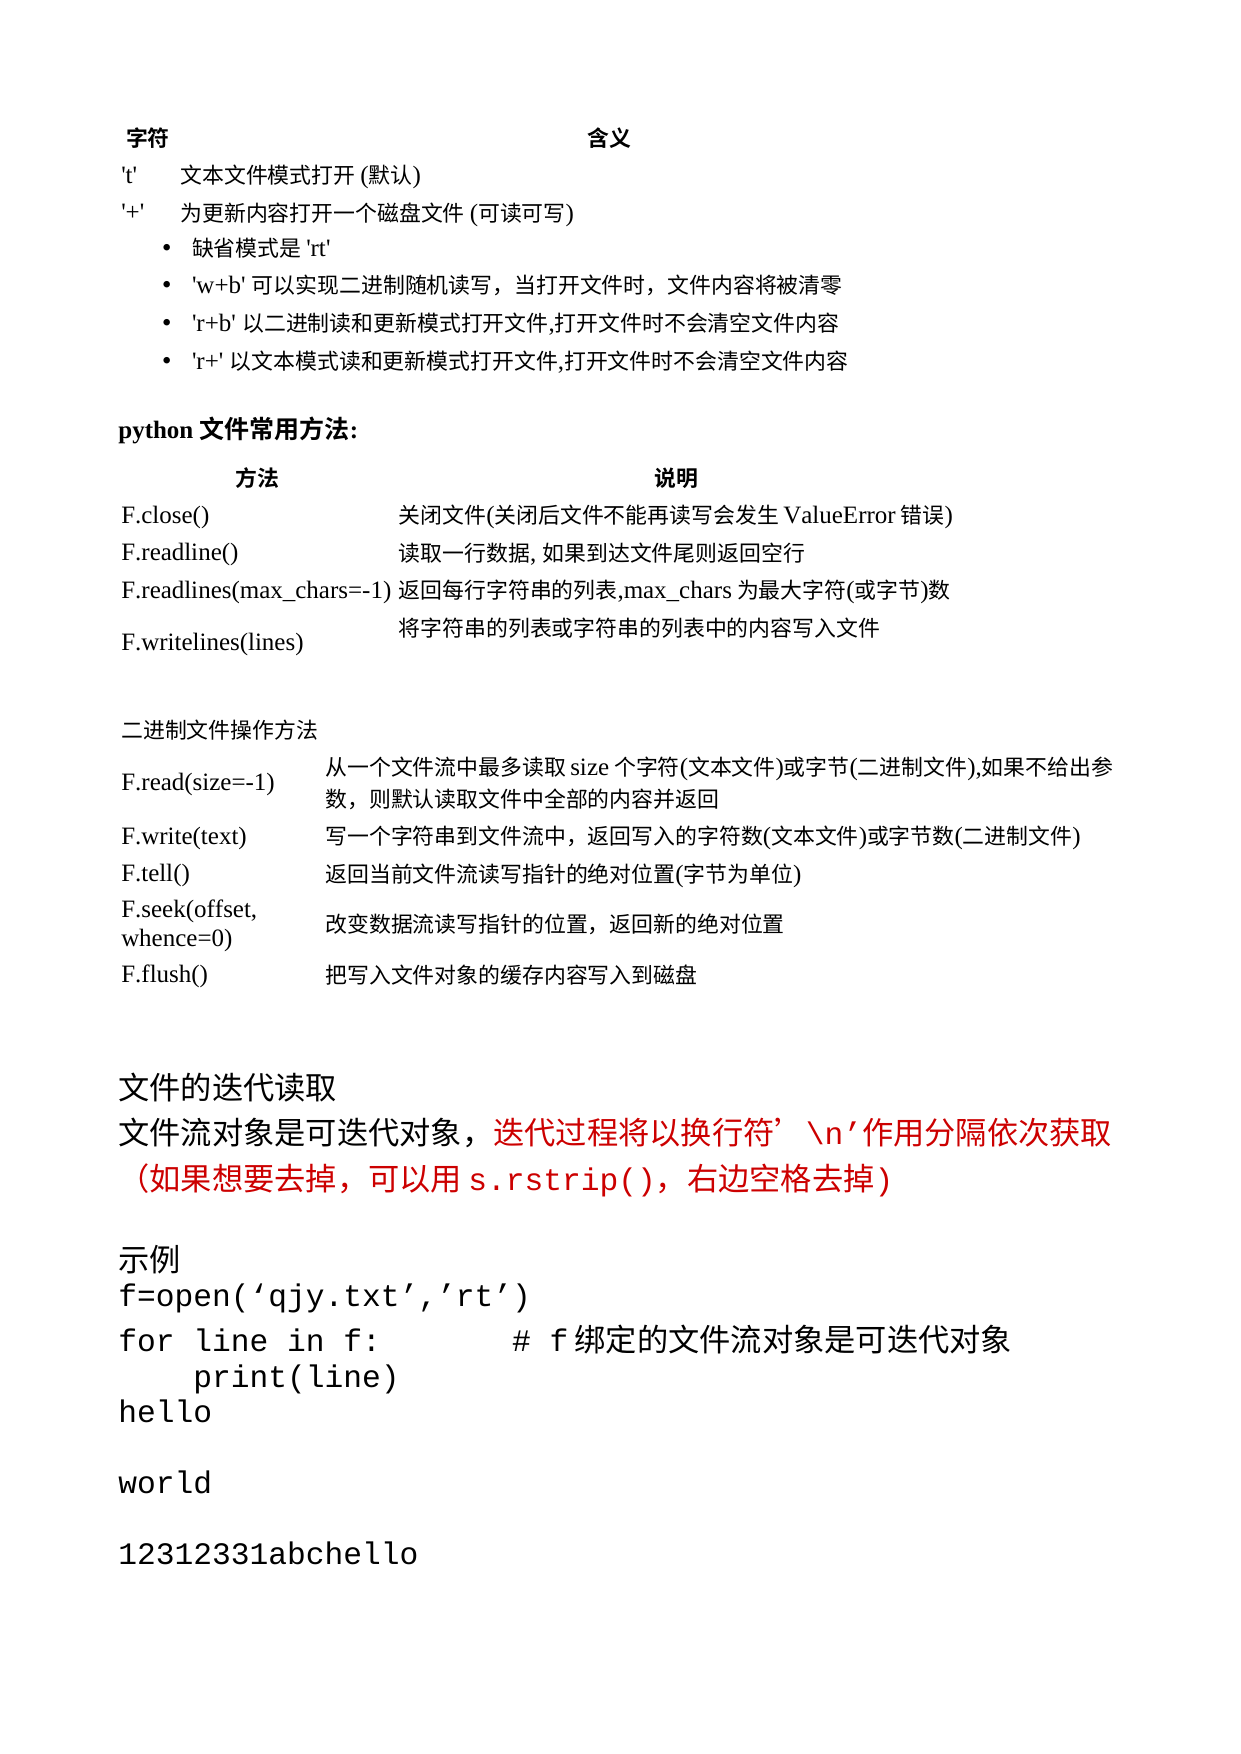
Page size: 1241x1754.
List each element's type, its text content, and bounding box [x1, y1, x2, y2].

text hello [118, 1397, 1122, 1432]
text 12312331abchello [118, 1538, 1122, 1574]
text world [118, 1467, 1122, 1503]
table_cell F.seek(offset, whence=0) [118, 891, 322, 955]
table_cell F.readlines(max_chars=-1) [118, 571, 396, 608]
table_cell F.writelines(lines) [118, 608, 396, 674]
table_cell 读取一行数据, 如果到达文件尾则返回空行 [396, 533, 956, 571]
table_cell F.readline() [118, 533, 396, 571]
table_cell 返回每行字符串的列表,max_chars为最大字符(或字节)数 [396, 571, 956, 608]
text 文件的迭代读取 [118, 1063, 1122, 1108]
table_cell 返回当前文件流读写指针的绝对位置(字节为单位) [322, 854, 1122, 891]
text 示例 [118, 1235, 1122, 1280]
subtitle python 文件常用方法: [118, 409, 1122, 446]
table_header 含义 [177, 118, 1042, 156]
list 缺省模式是 'rt' [162, 231, 1122, 262]
table_header 说明 [396, 458, 956, 496]
table_cell 将字符串的列表或字符串的列表中的内容写入文件 [396, 608, 956, 674]
table_cell '+' [118, 193, 177, 231]
table_cell 为更新内容打开一个磁盘文件 (可读可写) [177, 193, 1042, 231]
table_header [322, 710, 1122, 747]
text print(line) [118, 1361, 1122, 1397]
list 'r+b' 以二进制读和更新模式打开文件,打开文件时不会清空文件内容 [162, 306, 1122, 338]
table_cell F.close() [118, 496, 396, 533]
table_cell F.write(text) [118, 816, 322, 854]
table_header 方法 [118, 458, 396, 496]
list 'r+' 以文本模式读和更新模式打开文件,打开文件时不会清空文件内容 [162, 344, 1122, 376]
table_cell F.flush() [118, 955, 322, 992]
table_cell 文本文件模式打开 (默认) [177, 156, 1042, 193]
table_cell 把写入文件对象的缓存内容写入到磁盘 [322, 955, 1122, 992]
list 'w+b' 可以实现二进制随机读写，当打开文件时，文件内容将被清零 [162, 268, 1122, 300]
table_cell F.read(size=-1) [118, 747, 322, 816]
table_cell 写一个字符串到文件流中，返回写入的字符数(文本文件)或字节数(二进制文件) [322, 816, 1122, 854]
text 文件流对象是可迭代对象，迭代过程将以换行符’\n’作用分隔依次获取 （如果想要去掉，可以用s.rstrip()，右边空格去掉) [118, 1108, 1122, 1199]
table_cell 从一个文件流中最多读取size个字符(文本文件)或字节(二进制文件),如果不给出参数，则默认读取文件中全部的内容并返回 [322, 747, 1122, 816]
text f=open(‘qjy.txt’,’rt’) [118, 1280, 1122, 1316]
table_cell F.tell() [118, 854, 322, 891]
table_cell 't' [118, 156, 177, 193]
table_cell 改变数据流读写指针的位置，返回新的绝对位置 [322, 891, 1122, 955]
table_header 字符 [118, 118, 177, 156]
table_header 二进制文件操作方法 [118, 710, 322, 747]
text for line in f: # f绑定的文件流对象是可迭代对象 [118, 1316, 1122, 1361]
table_cell 关闭文件(关闭后文件不能再读写会发生ValueError错误) [396, 496, 956, 533]
